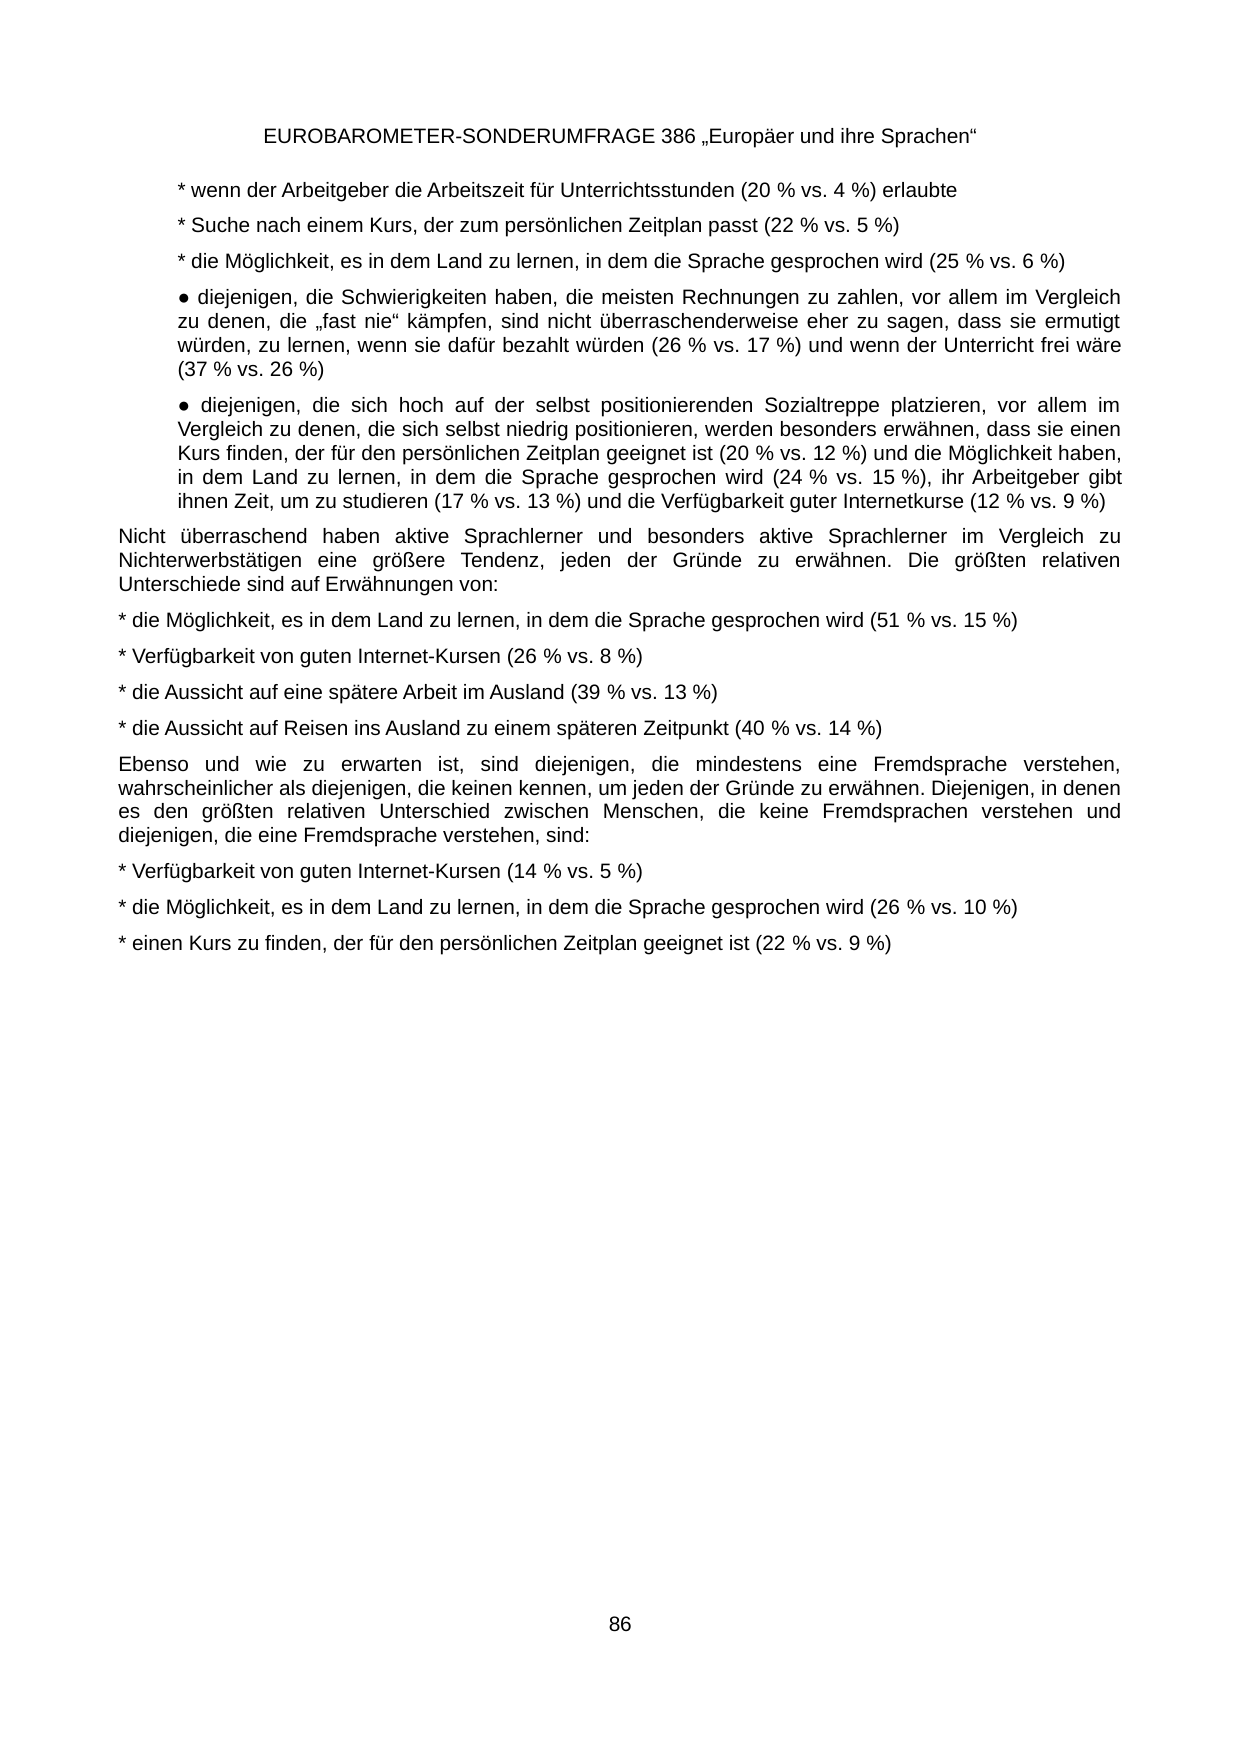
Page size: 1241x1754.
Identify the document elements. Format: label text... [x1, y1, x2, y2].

text * die Möglichkeit, es in dem Land zu lernen, in dem die Sprache gesprochen wird (25 % vs. 6 %) [177, 249, 1122, 273]
text Ebenso und wie zu erwarten ist, sind diejenigen, die mindestens eine Fremdsprache verstehen, wahrscheinlicher als diejenigen, die keinen kennen, um jeden der Gründe zu erwähnen. Diejenigen, in denen es den größten relativen Unterschied zwischen Menschen, die keine Fremdsprachen verstehen und diejenigen, die eine Fremdsprache verstehen, sind: [118, 751, 1122, 847]
text * Verfügbarkeit von guten Internet-Kursen (14 % vs. 5 %) [118, 859, 1122, 883]
text * wenn der Arbeitgeber die Arbeitszeit für Unterrichtsstunden (20 % vs. 4 %) erlaubte [177, 177, 1122, 201]
text * die Möglichkeit, es in dem Land zu lernen, in dem die Sprache gesprochen wird (26 % vs. 10 %) [118, 895, 1122, 919]
text * Suche nach einem Kurs, der zum persönlichen Zeitplan passt (22 % vs. 5 %) [177, 213, 1122, 237]
text * die Aussicht auf Reisen ins Ausland zu einem späteren Zeitpunkt (40 % vs. 14 %) [118, 716, 1122, 739]
text * einen Kurs zu finden, der für den persönlichen Zeitplan geeignet ist (22 % vs. 9 %) [118, 931, 1122, 955]
text Nicht überraschend haben aktive Sprachlerner und besonders aktive Sprachlerner im Vergleich zu Nichterwerbstätigen eine größere Tendenz, jeden der Gründe zu erwähnen. Die größten relativen Unterschiede sind auf Erwähnungen von: [118, 524, 1122, 596]
text * Verfügbarkeit von guten Internet-Kursen (26 % vs. 8 %) [118, 644, 1122, 668]
text ● diejenigen, die sich hoch auf der selbst positionierenden Sozialtreppe platzieren, vor allem im Vergleich zu denen, die sich selbst niedrig positionieren, werden besonders erwähnen, dass sie einen Kurs finden, der für den persönlichen Zeitplan geeignet ist (20 % vs. 12 %) und die Möglichkeit haben, in dem Land zu lernen, in dem die Sprache gesprochen wird (24 % vs. 15 %), ihr Arbeitgeber gibt ihnen Zeit, um zu studieren (17 % vs. 13 %) und die Verfügbarkeit guter Internetkurse (12 % vs. 9 %) [177, 393, 1122, 512]
text ● diejenigen, die Schwierigkeiten haben, die meisten Rechnungen zu zahlen, vor allem im Vergleich zu denen, die „fast nie“ kämpfen, sind nicht überraschenderweise eher zu sagen, dass sie ermutigt würden, zu lernen, wenn sie dafür bezahlt würden (26 % vs. 17 %) und wenn der Unterricht frei wäre (37 % vs. 26 %) [177, 285, 1122, 381]
text * die Möglichkeit, es in dem Land zu lernen, in dem die Sprache gesprochen wird (51 % vs. 15 %) [118, 608, 1122, 632]
text * die Aussicht auf eine spätere Arbeit im Ausland (39 % vs. 13 %) [118, 680, 1122, 704]
